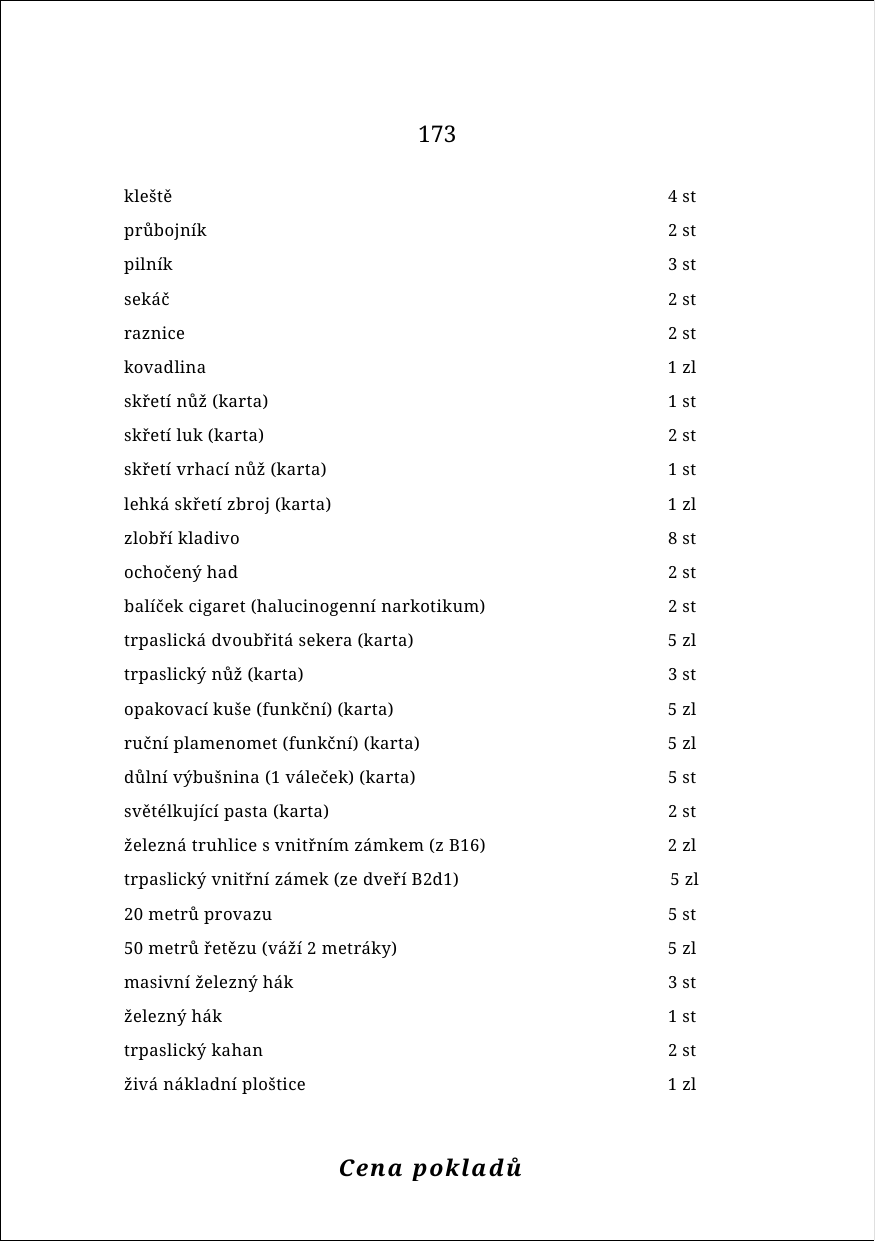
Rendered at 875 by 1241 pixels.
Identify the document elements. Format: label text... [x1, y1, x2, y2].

table_cell 1 zl [608, 486, 756, 521]
table_cell masivní železný hák [118, 965, 608, 999]
table_cell 5 zl [608, 623, 756, 657]
table_cell ochočený had [118, 555, 608, 589]
table_cell kleště [118, 179, 608, 213]
table_cell 3 st [608, 657, 756, 691]
table_cell trpaslický kahan [118, 1033, 608, 1067]
table_cell 2 st [608, 281, 756, 316]
table_cell trpaslická dvoubřitá sekera (karta) [118, 623, 608, 657]
table_cell pilník [118, 247, 608, 281]
table_cell 3 st [608, 965, 756, 999]
table_cell 5 st [608, 760, 756, 794]
table_cell lehká skřetí zbroj (karta) [118, 486, 608, 521]
table_cell železná truhlice s vnitřním zámkem (z B16) [118, 828, 608, 862]
table_cell železný hák [118, 999, 608, 1033]
table_cell 1 st [608, 452, 756, 486]
table_cell 8 st [608, 521, 756, 555]
table_cell zlobří kladivo [118, 521, 608, 555]
table_cell 5 zl [608, 862, 756, 896]
table_cell 2 st [608, 1033, 756, 1067]
table_cell trpaslický nůž (karta) [118, 657, 608, 691]
table_cell 1 st [608, 999, 756, 1033]
table_cell 2 zl [608, 828, 756, 862]
table_cell 5 st [608, 896, 756, 931]
table_cell 1 zl [608, 1067, 756, 1101]
table_cell 2 st [608, 316, 756, 350]
table_cell skřetí luk (karta) [118, 418, 608, 452]
table_cell 5 zl [608, 691, 756, 726]
table_cell 2 st [608, 589, 756, 623]
table_cell živá nákladní ploštice [118, 1067, 608, 1101]
table_cell kovadlina [118, 350, 608, 384]
table_cell skřetí nůž (karta) [118, 384, 608, 418]
table_cell 2 st [608, 418, 756, 452]
table_cell balíček cigaret (halucinogenní narkotikum) [118, 589, 608, 623]
table_cell skřetí vrhací nůž (karta) [118, 452, 608, 486]
table_cell světélkující pasta (karta) [118, 794, 608, 828]
table_cell 1 st [608, 384, 756, 418]
table_cell opakovací kuše (funkční) (karta) [118, 691, 608, 726]
table_cell 3 st [608, 247, 756, 281]
table_cell raznice [118, 316, 608, 350]
table_cell 4 st [608, 179, 756, 213]
table_cell trpaslický vnitřní zámek (ze dveří B2d1) [118, 862, 608, 896]
table_cell 20 metrů provazu [118, 896, 608, 931]
table_cell ruční plamenomet (funkční) (karta) [118, 726, 608, 760]
table_cell 5 zl [608, 726, 756, 760]
table_cell 50 metrů řetězu (váží 2 metráky) [118, 931, 608, 965]
table_cell důlní výbušnina (1 váleček) (karta) [118, 760, 608, 794]
table_cell 2 st [608, 794, 756, 828]
table_cell 5 zl [608, 931, 756, 965]
table_cell 1 zl [608, 350, 756, 384]
table_cell sekáč [118, 281, 608, 316]
table_cell průbojník [118, 213, 608, 247]
table_cell 2 st [608, 555, 756, 589]
table_cell 2 st [608, 213, 756, 247]
